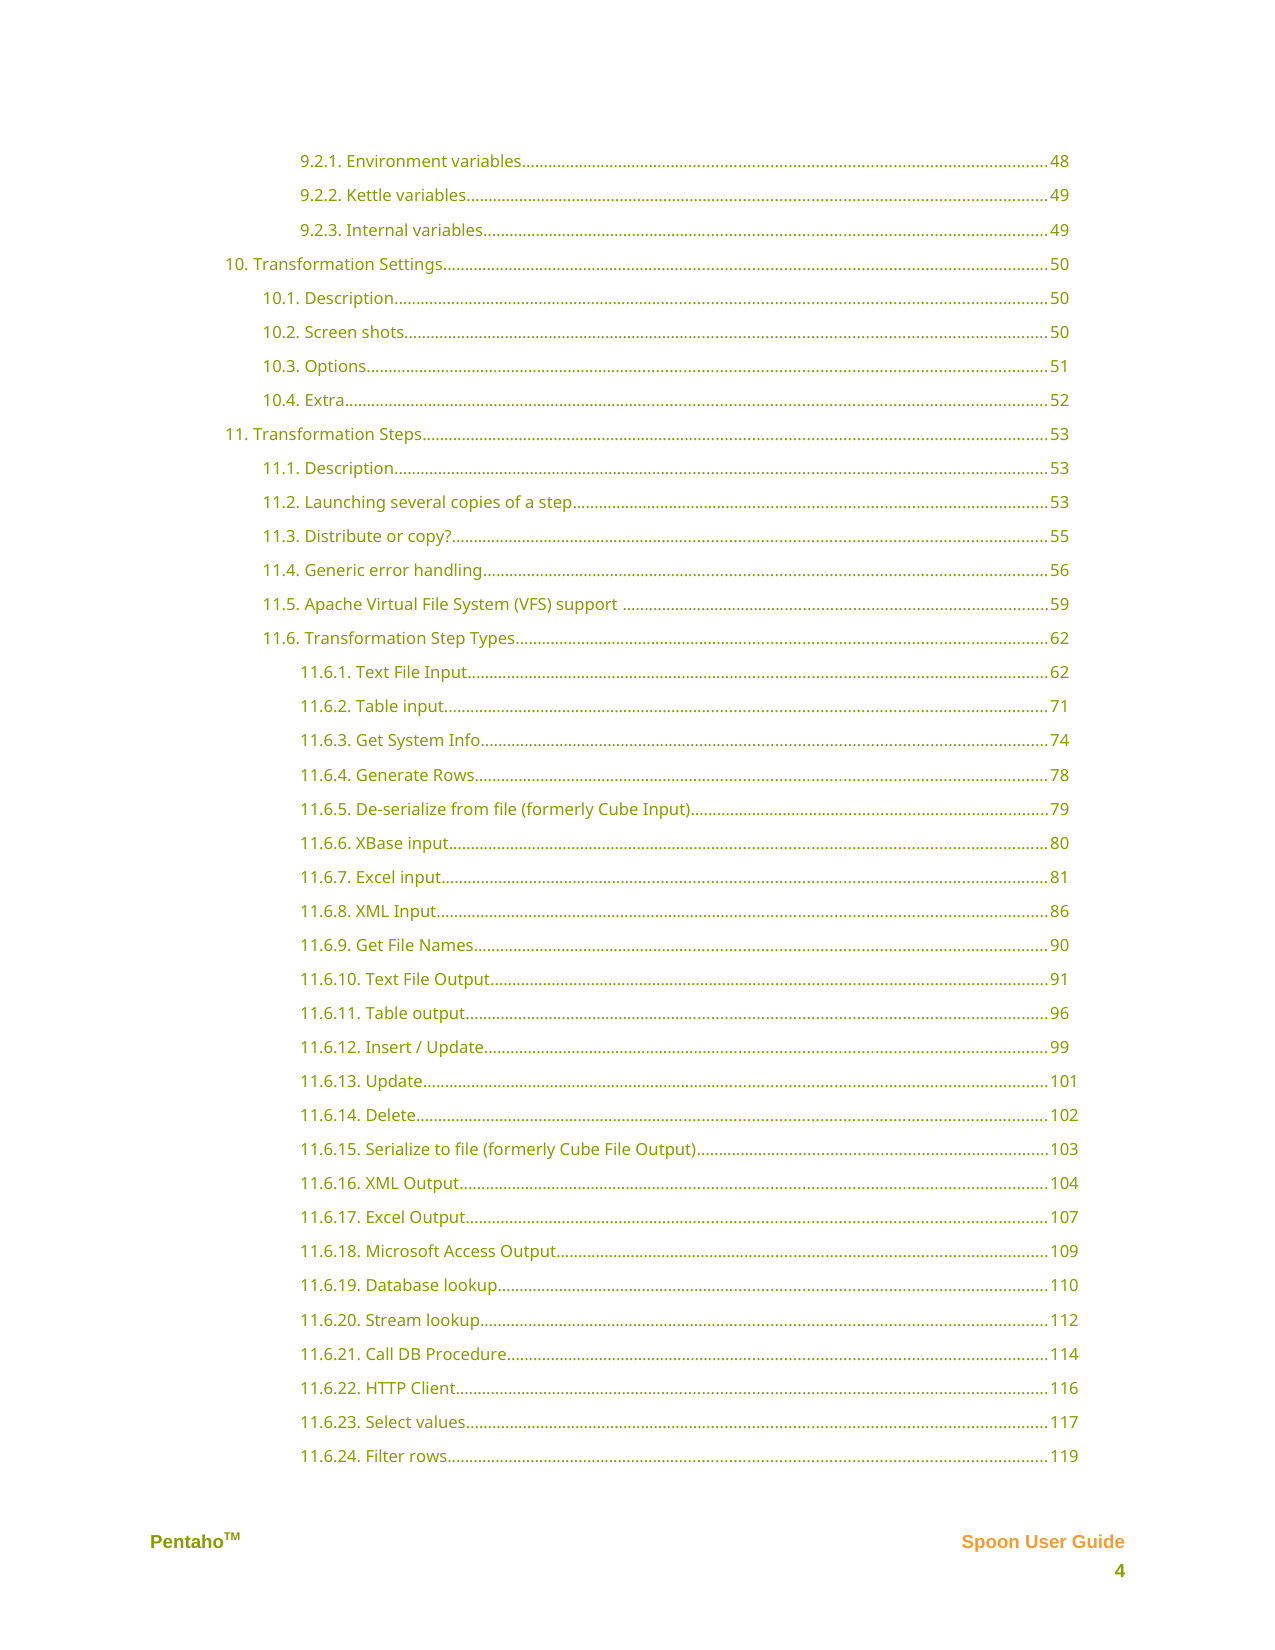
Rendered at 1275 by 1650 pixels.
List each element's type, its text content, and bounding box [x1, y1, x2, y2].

text 11.6.6. XBase input 80 [300, 831, 1125, 854]
text 11.6. Transformation Step Types 62 [262, 627, 1125, 649]
text 11.6.17. Excel Output 107 [300, 1206, 1125, 1229]
text 11.6.22. HTTP Client 116 [300, 1376, 1125, 1399]
text 11. Transformation Steps 53 [225, 422, 1200, 445]
text 11.6.23. Select values 117 [300, 1410, 1125, 1433]
text 11.6.16. XML Output 104 [300, 1172, 1125, 1194]
text 11.6.11. Table output 96 [300, 1002, 1125, 1024]
text 11.6.5. De-serialize from file (formerly Cube Input) 79 [300, 797, 1125, 820]
text 10.3. Options 51 [262, 354, 1125, 377]
text 11.6.8. XML Input 86 [300, 899, 1125, 922]
text 11.4. Generic error handling 56 [262, 559, 1125, 581]
text 10. Transformation Settings 50 [225, 252, 1200, 275]
text 9.2.2. Kettle variables 49 [300, 184, 1125, 207]
text 11.6.19. Database lookup 110 [300, 1274, 1125, 1297]
text 11.6.21. Call DB Procedure 114 [300, 1342, 1125, 1365]
text 11.6.18. Microsoft Access Output 109 [300, 1240, 1125, 1263]
text 11.6.12. Insert / Update 99 [300, 1036, 1125, 1058]
text 11.6.10. Text File Output 91 [300, 967, 1125, 990]
text 11.6.4. Generate Rows 78 [300, 763, 1125, 786]
text 11.6.24. Filter rows 119 [300, 1444, 1125, 1467]
text 11.1. Description 53 [262, 457, 1125, 479]
text 11.2. Launching several copies of a step 53 [262, 491, 1125, 513]
text 11.5. Apache Virtual File System (VFS) support 59 [262, 593, 1125, 616]
text 11.6.3. Get System Info 74 [300, 729, 1125, 752]
text 10.2. Screen shots 50 [262, 320, 1125, 343]
text 11.6.7. Excel input 81 [300, 865, 1125, 888]
text 11.6.15. Serialize to file (formerly Cube File Output) 103 [300, 1138, 1125, 1161]
text 11.6.14. Delete 102 [300, 1104, 1125, 1126]
text 11.3. Distribute or copy? 55 [262, 525, 1125, 547]
text 11.6.13. Update 101 [300, 1070, 1125, 1092]
text 10.1. Description 50 [262, 286, 1125, 309]
text 9.2.3. Internal variables 49 [300, 218, 1125, 241]
text 11.6.2. Table input 71 [300, 695, 1125, 718]
text 11.6.20. Stream lookup 112 [300, 1308, 1125, 1331]
text 11.6.9. Get File Names 90 [300, 933, 1125, 956]
text 9.2.1. Environment variables 48 [300, 150, 1125, 173]
text 10.4. Extra 52 [262, 388, 1125, 411]
text 11.6.1. Text File Input 62 [300, 661, 1125, 684]
